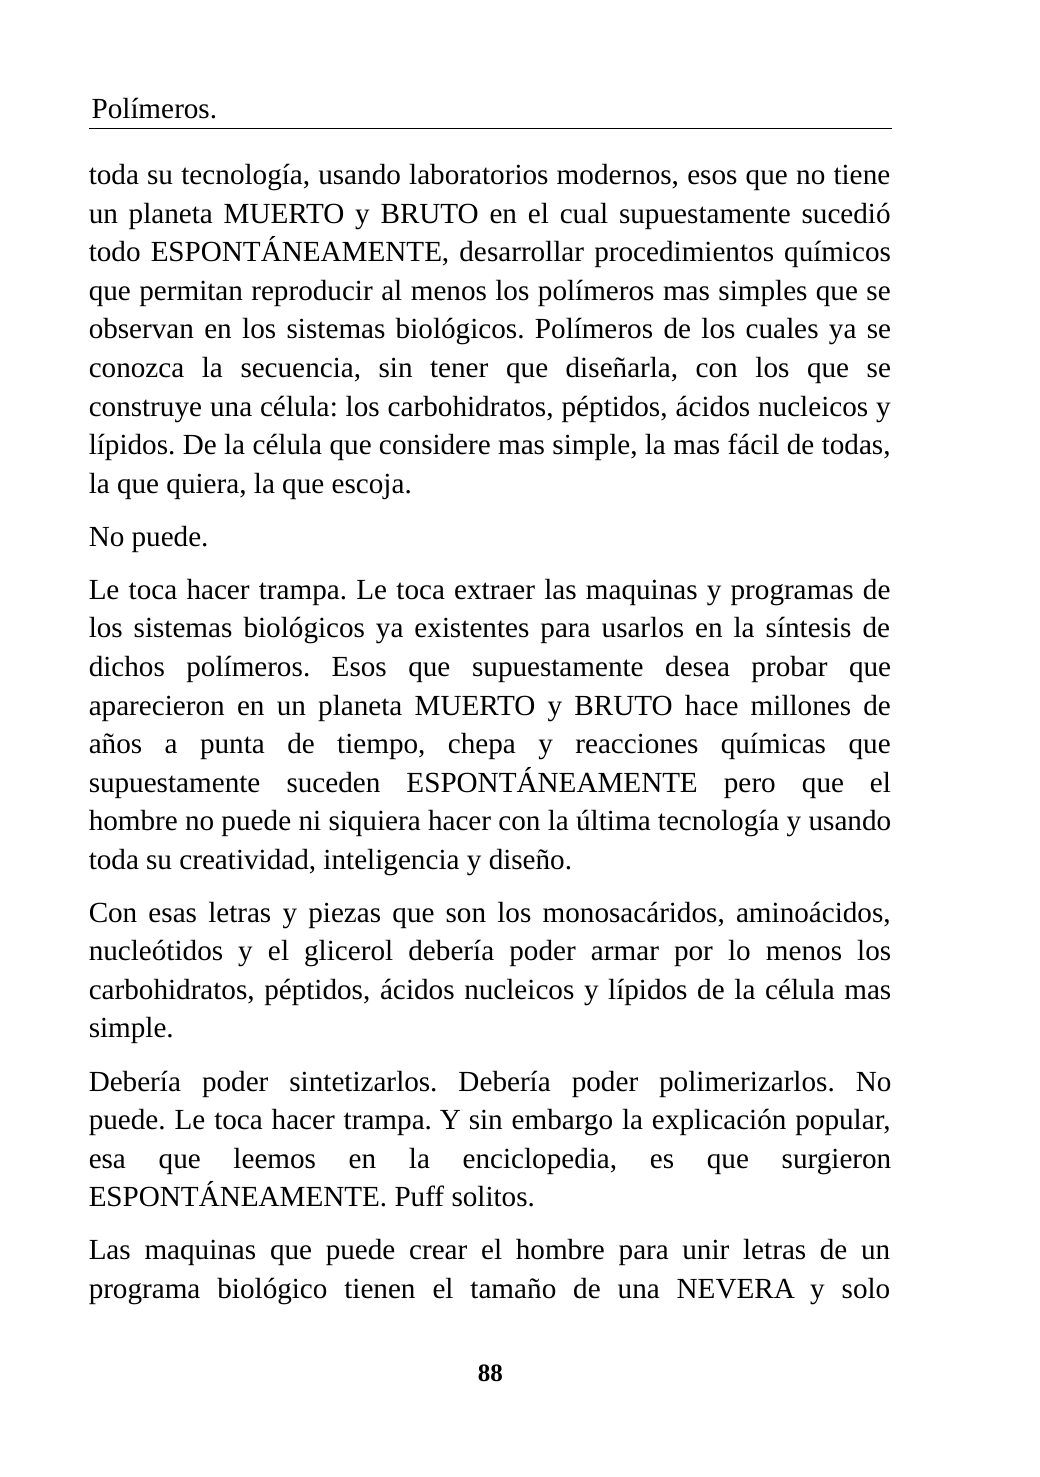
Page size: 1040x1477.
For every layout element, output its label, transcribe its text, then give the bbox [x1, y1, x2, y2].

text toda su tecnología, usando laboratorios modernos, esos que no tiene un planeta MUERTO y BRUTO en el cual supuestamente sucedió todo ESPONTÁNEAMENTE, desarrollar procedimientos químicos que permitan reproducir al menos los polímeros mas simples que se observan en los sistemas biológicos. Polímeros de los cuales ya se conozca la secuencia, sin tener que diseñarla, con los que se construye una célula: los carbohidratos, péptidos, ácidos nucleicos y lípidos. De la célula que considere mas simple, la mas fácil de todas, la que quiera, la que escoja. [88, 157, 892, 499]
text Con esas letras y piezas que son los monosacáridos, aminoácidos, nucleótidos y el glicerol debería poder armar por lo menos los carbohidratos, péptidos, ácidos nucleicos y lípidos de la célula mas simple. [88, 895, 892, 1044]
text Le toca hacer trampa. Le toca extraer las maquinas y programas de los sistemas biológicos ya existentes para usarlos en la síntesis de dichos polímeros. Esos que supuestamente desea probar que aparecieron en un planeta MUERTO y BRUTO hace millones de años a punta de tiempo, chepa y reacciones químicas que supuestamente suceden ESPONTÁNEAMENTE pero que el hombre no puede ni siquiera hacer con la última tecnología y usando toda su creatividad, inteligencia y diseño. [88, 572, 892, 875]
text Debería poder sintetizarlos. Debería poder polimerizarlos. No puede. Le toca hacer trampa. Y sin embargo la explicación popular, esa que leemos en la enciclopedia, es que surgieron ESPONTÁNEAMENTE. Puff solitos. [88, 1064, 892, 1213]
text Las maquinas que puede crear el hombre para unir letras de un programa biológico tienen el tamaño de una NEVERA y solo [88, 1232, 892, 1304]
text No puede. [88, 519, 892, 552]
